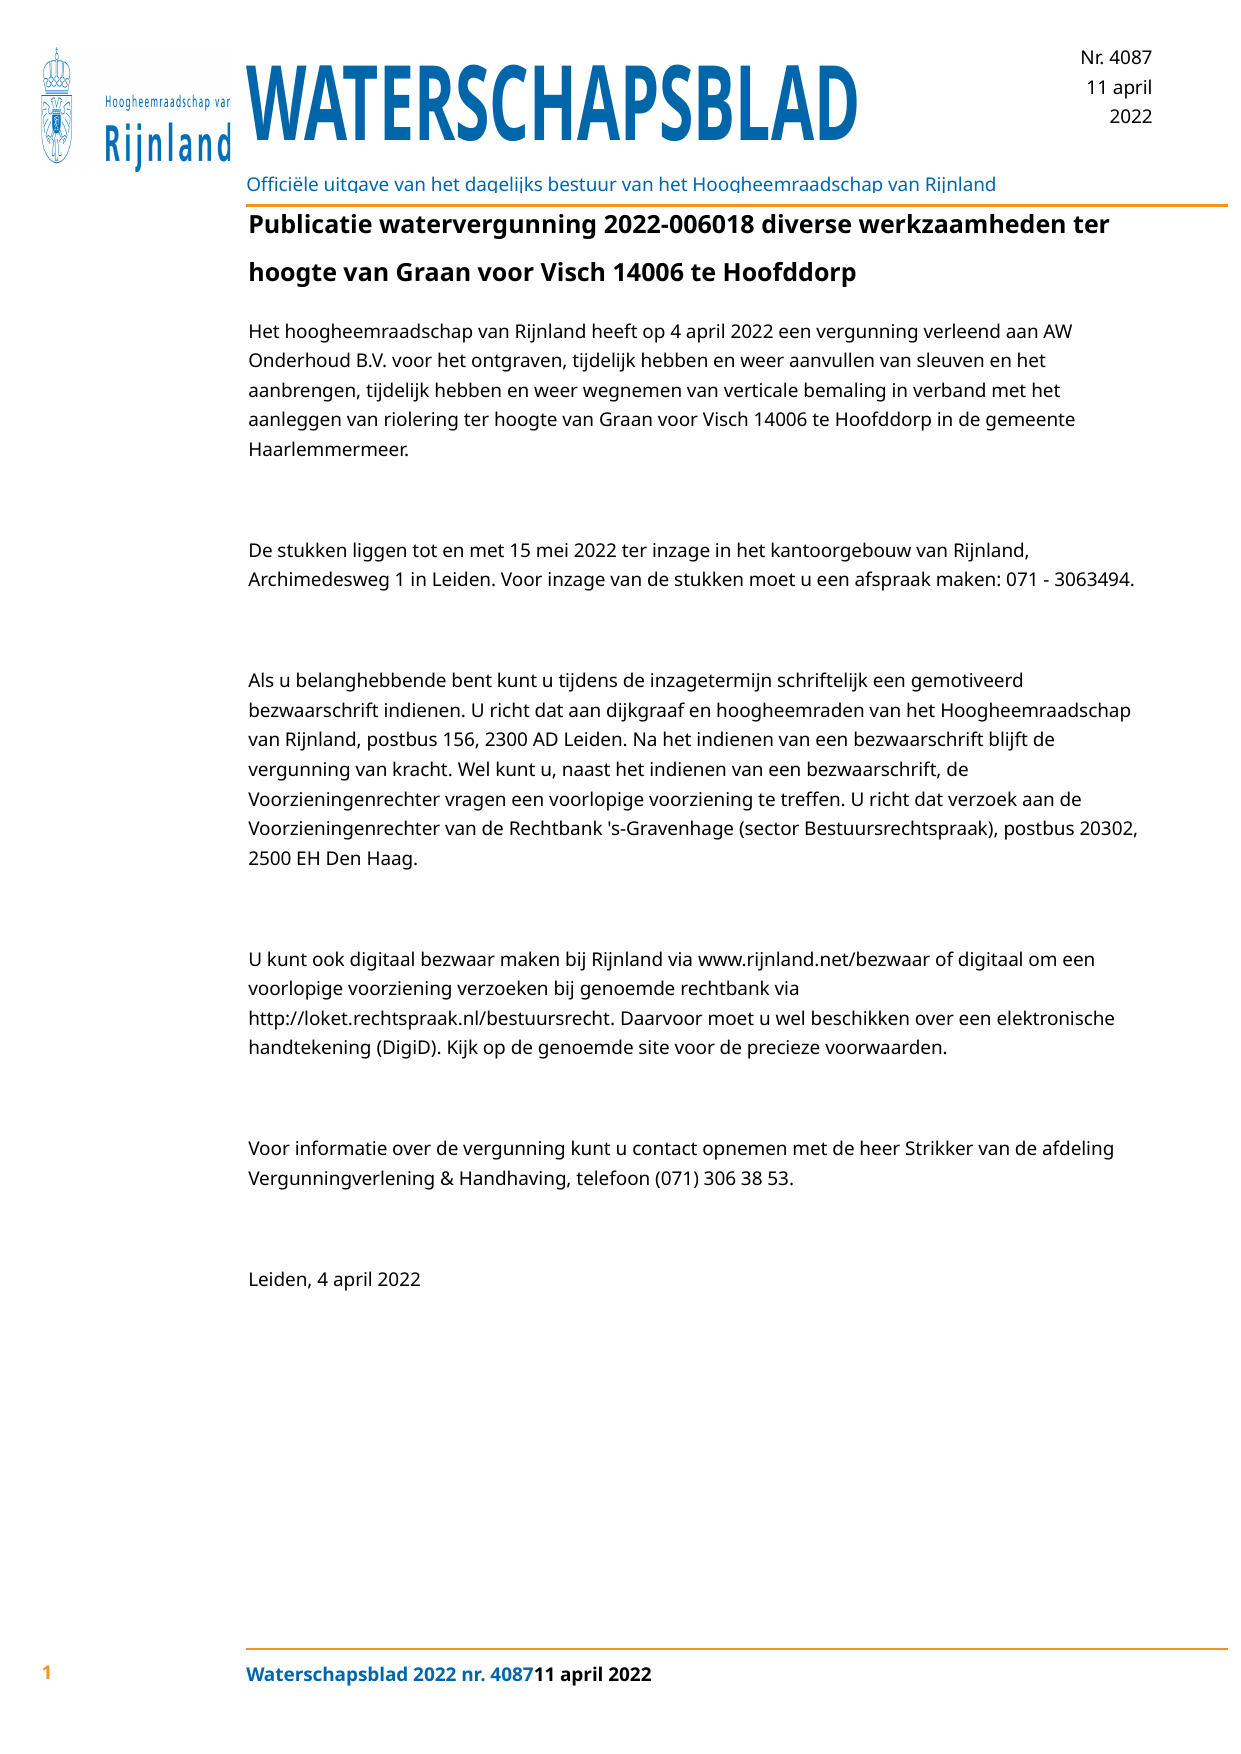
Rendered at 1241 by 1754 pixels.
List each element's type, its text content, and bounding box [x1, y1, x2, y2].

text Het hoogheemraadschap van Rijnland heeft op 4 april 2022 een vergunning verleend aan AW Onderhoud B.V. voor het ontgraven, tijdelijk hebben en weer aanvullen van sleuven en het aanbrengen, tijdelijk hebben en weer wegnemen van verticale bemaling in verband met het aanleggen van riolering ter hoogte van Graan voor Visch 14006 te Hoofddorp in de gemeente Haarlemmermeer. [248, 318, 1152, 462]
text De stukken liggen tot en met 15 mei 2022 ter inzage in het kantoorgebouw van Rijnland, Archimedesweg 1 in Leiden. Voor inzage van de stukken moet u een afspraak maken: 071 - 3063494. [248, 537, 1152, 592]
text Publicatie watervergunning 2022-006018 diverse werkzaamheden ter hoogte van Graan voor Visch 14006 te Hoofddorp [248, 207, 1152, 288]
picture [41, 47, 231, 172]
text Leiden, 4 april 2022 [248, 1266, 1152, 1292]
text Voor informatie over de vergunning kunt u contact opnemen met de heer Strikker van de afdeling Vergunningverlening & Handhaving, telefoon (071) 306 38 53. [248, 1135, 1152, 1191]
text U kunt ook digitaal bezwaar maken bij Rijnland via www.rijnland.net/bezwaar of digitaal om een voorlopige voorziening verzoeken bij genoemde rechtbank via http://loket.rechtspraak.nl/bestuursrecht. Daarvoor moet u wel beschikken over een elektronische handtekening (DigiD). Kijk op de genoemde site voor de precieze voorwaarden. [248, 946, 1152, 1060]
text Als u belanghebbende bent kunt u tijdens de inzagetermijn schriftelijk een gemotiveerd bezwaarschrift indienen. U richt dat aan dijkgraaf en hoogheemraden van het Hoogheemraadschap van Rijnland, postbus 156, 2300 AD Leiden. Na het indienen van een bezwaarschrift blijft de vergunning van kracht. Wel kunt u, naast het indienen van een bezwaarschrift, de Voorzieningenrechter vragen een voorlopige voorziening te treffen. U richt dat verzoek aan de Voorzieningenrechter van de Rechtbank 's-Gravenhage (sector Bestuursrechtspraak), postbus 20302, 2500 EH Den Haag. [248, 667, 1152, 871]
